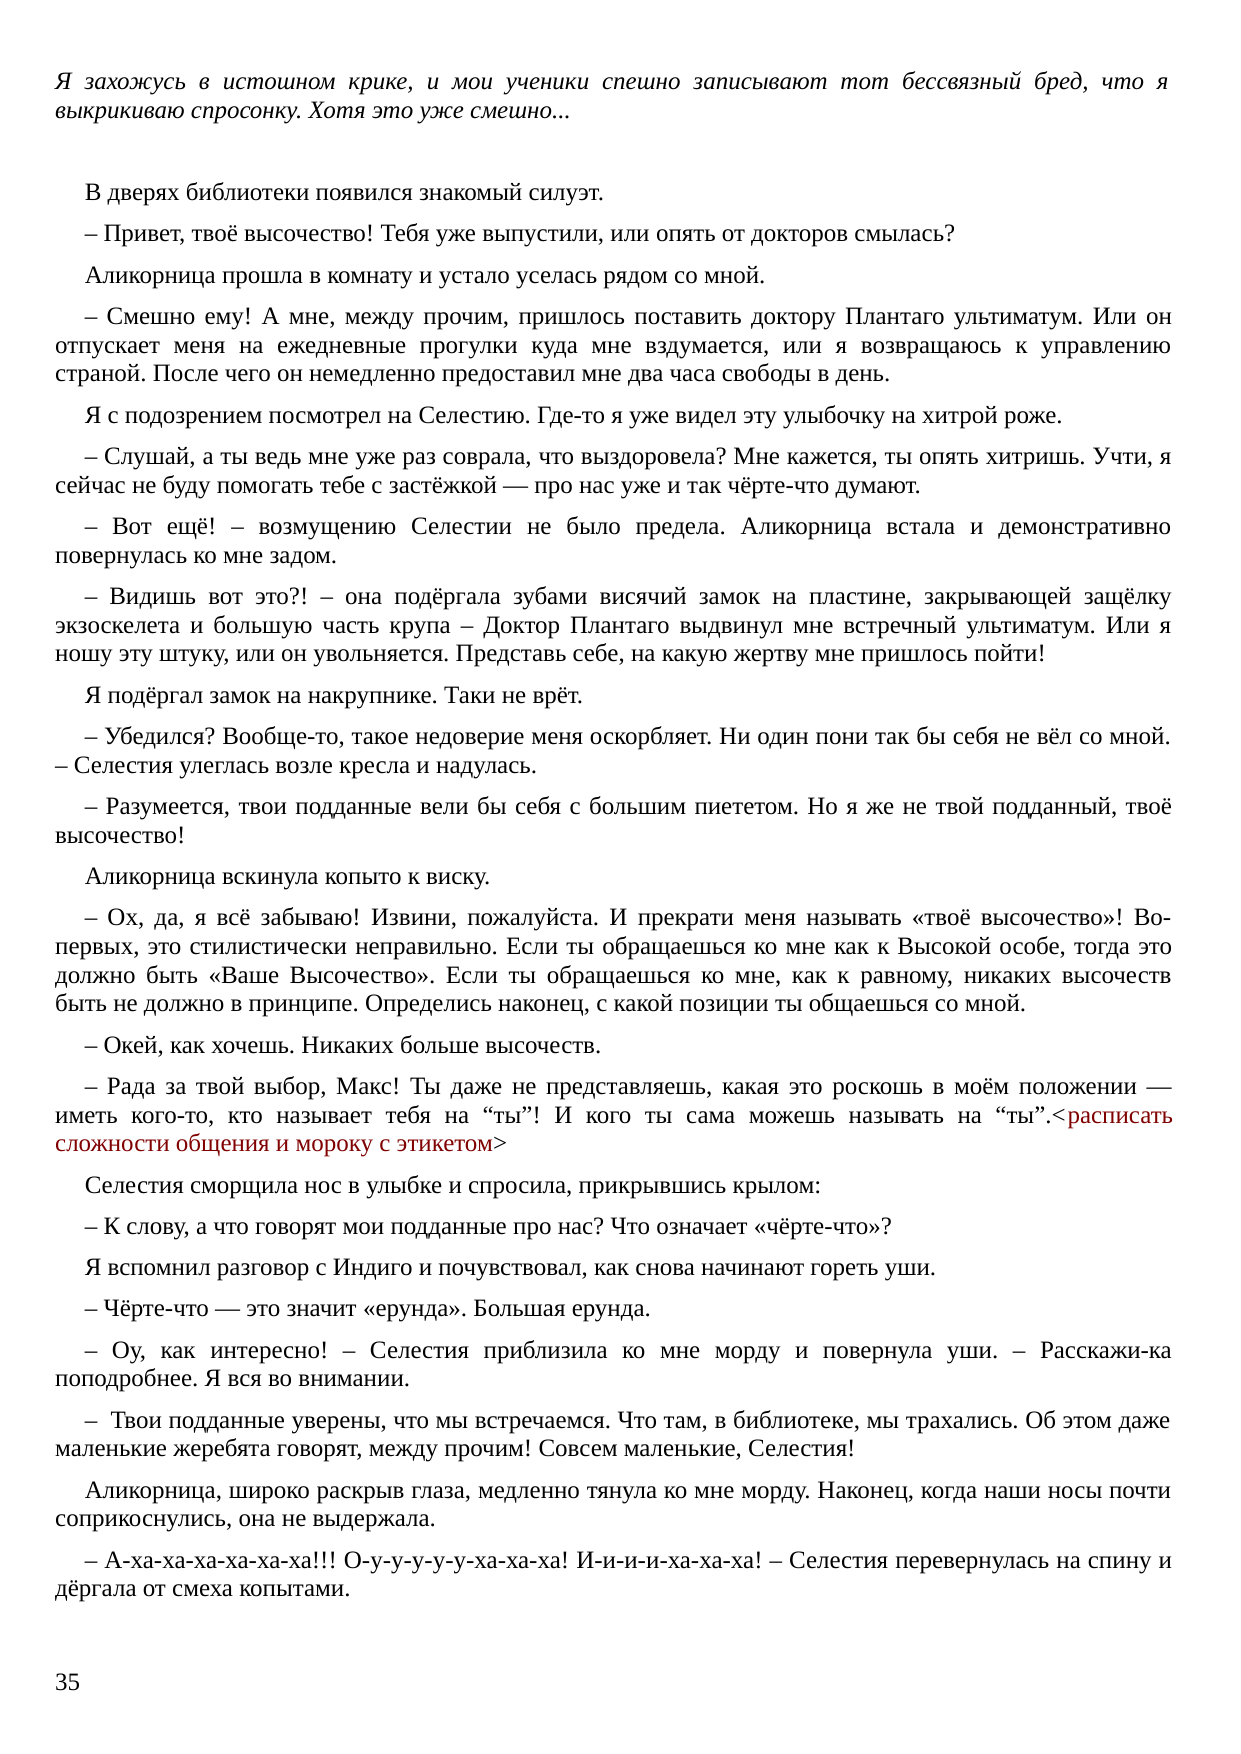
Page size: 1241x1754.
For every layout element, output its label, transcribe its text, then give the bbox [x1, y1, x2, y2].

text – Cмешно ему! А мне, между прочим, пришлось поставить доктору Плантаго ультиматум. Или он отпускает меня на ежедневные прогулки куда мне вздумается, или я возвращаюсь к управлению страной. После чего он немедленно предоставил мне два часа свободы в день. [55, 301, 1173, 387]
text – Слушай, а ты ведь мне уже раз соврала, что выздоровела? Мне кажется, ты опять хитришь. Учти, я сейчас не буду помогать тебе с застёжкой — про нас уже и так чёрте-что думают. [55, 441, 1173, 498]
text – Разумеется, твои подданные вели бы себя с большим пиететом. Но я же не твой подданный, твоё высочество! [55, 791, 1173, 848]
text – К слову, а что говорят мои подданные про нас? Что означает «чёрте-что»? [55, 1211, 1173, 1240]
text – Привет, твоё высочество! Тебя уже выпустили, или опять от докторов смылась? [55, 218, 1173, 247]
text Аликорница, широко раскрыв глаза, медленно тянула ко мне морду. Наконец, когда наши носы почти соприкоснулись, она не выдержала. [55, 1475, 1173, 1532]
text Я захожусь в истошном крике, и мои ученики спешно записывают тот бессвязный бред, что я выкрикиваю спросонку. Хотя это уже смешно... [55, 66, 1173, 123]
text – Видишь вот это?! – она подёргала зубами висячий замок на пластине, закрывающей защёлку экзоскелета и большую часть крупа – Доктор Плантаго выдвинул мне встречный ультиматум. Или я ношу эту штуку, или он увольняется. Представь себе, на какую жертву мне пришлось пойти! [55, 581, 1173, 667]
text – Чёрте-что — это значит «ерунда». Большая ерунда. [55, 1293, 1173, 1322]
text Селестия сморщила нос в улыбке и спросила, прикрывшись крылом: [55, 1170, 1173, 1198]
text Аликорница вскинула копыто к виску. [55, 861, 1173, 890]
text – А-ха-ха-ха-ха-ха-ха!!! О-у-у-у-у-у-ха-ха-ха! И-и-и-и-ха-ха-ха! – Селестия перевернулась на спину и дёргала от смеха копытами. [55, 1545, 1173, 1602]
text Я подёргал замок на накрупнике. Таки не врёт. [55, 680, 1173, 708]
text Аликорница прошла в комнату и устало уселась рядом со мной. [55, 260, 1173, 288]
text Я с подозрением посмотрел на Селестию. Где-то я уже видел эту улыбочку на хитрой роже. [55, 400, 1173, 428]
text – Рада за твой выбор, Макс! Ты даже не представляешь, какая это роскошь в моём положении — иметь кого-то, кто называет тебя на “ты”! И кого ты сама можешь называть на “ты”.<расписать сложности общения и мороку с этикетом> [55, 1071, 1173, 1157]
text – Твои подданные уверены, что мы встречаемся. Что там, в библиотеке, мы трахались. Об этом даже маленькие жеребята говорят, между прочим! Совсем маленькие, Селестия! [55, 1405, 1173, 1462]
text – Оу, как интересно! – Селестия приблизила ко мне морду и повернула уши. – Расскажи-ка поподробнее. Я вся во внимании. [55, 1335, 1173, 1392]
text В дверях библиотеки появился знакомый силуэт. [55, 177, 1173, 206]
text – Вот ещё! – возмущению Селестии не было предела. Аликорница встала и демонстративно повернулась ко мне задом. [55, 511, 1173, 568]
text Я вспомнил разговор с Индиго и почувствовал, как снова начинают гореть уши. [55, 1252, 1173, 1281]
text – Ох, да, я всё забываю! Извини, пожалуйста. И прекрати меня называть «твоё высочество»! Во-первых, это стилистически неправильно. Если ты обращаешься ко мне как к Высокой особе, тогда это должно быть «Ваше Высочество». Если ты обращаешься ко мне, как к равному, никаких высочеств быть не должно в принципе. Определись наконец, с какой позиции ты общаешься со мной. [55, 902, 1173, 1017]
text – Окей, как хочешь. Никаких больше высочеств. [55, 1030, 1173, 1058]
text – Убедился? Вообще-то, такое недоверие меня оскорбляет. Ни один пони так бы себя не вёл со мной. – Селестия улеглась возле кресла и надулась. [55, 721, 1173, 778]
